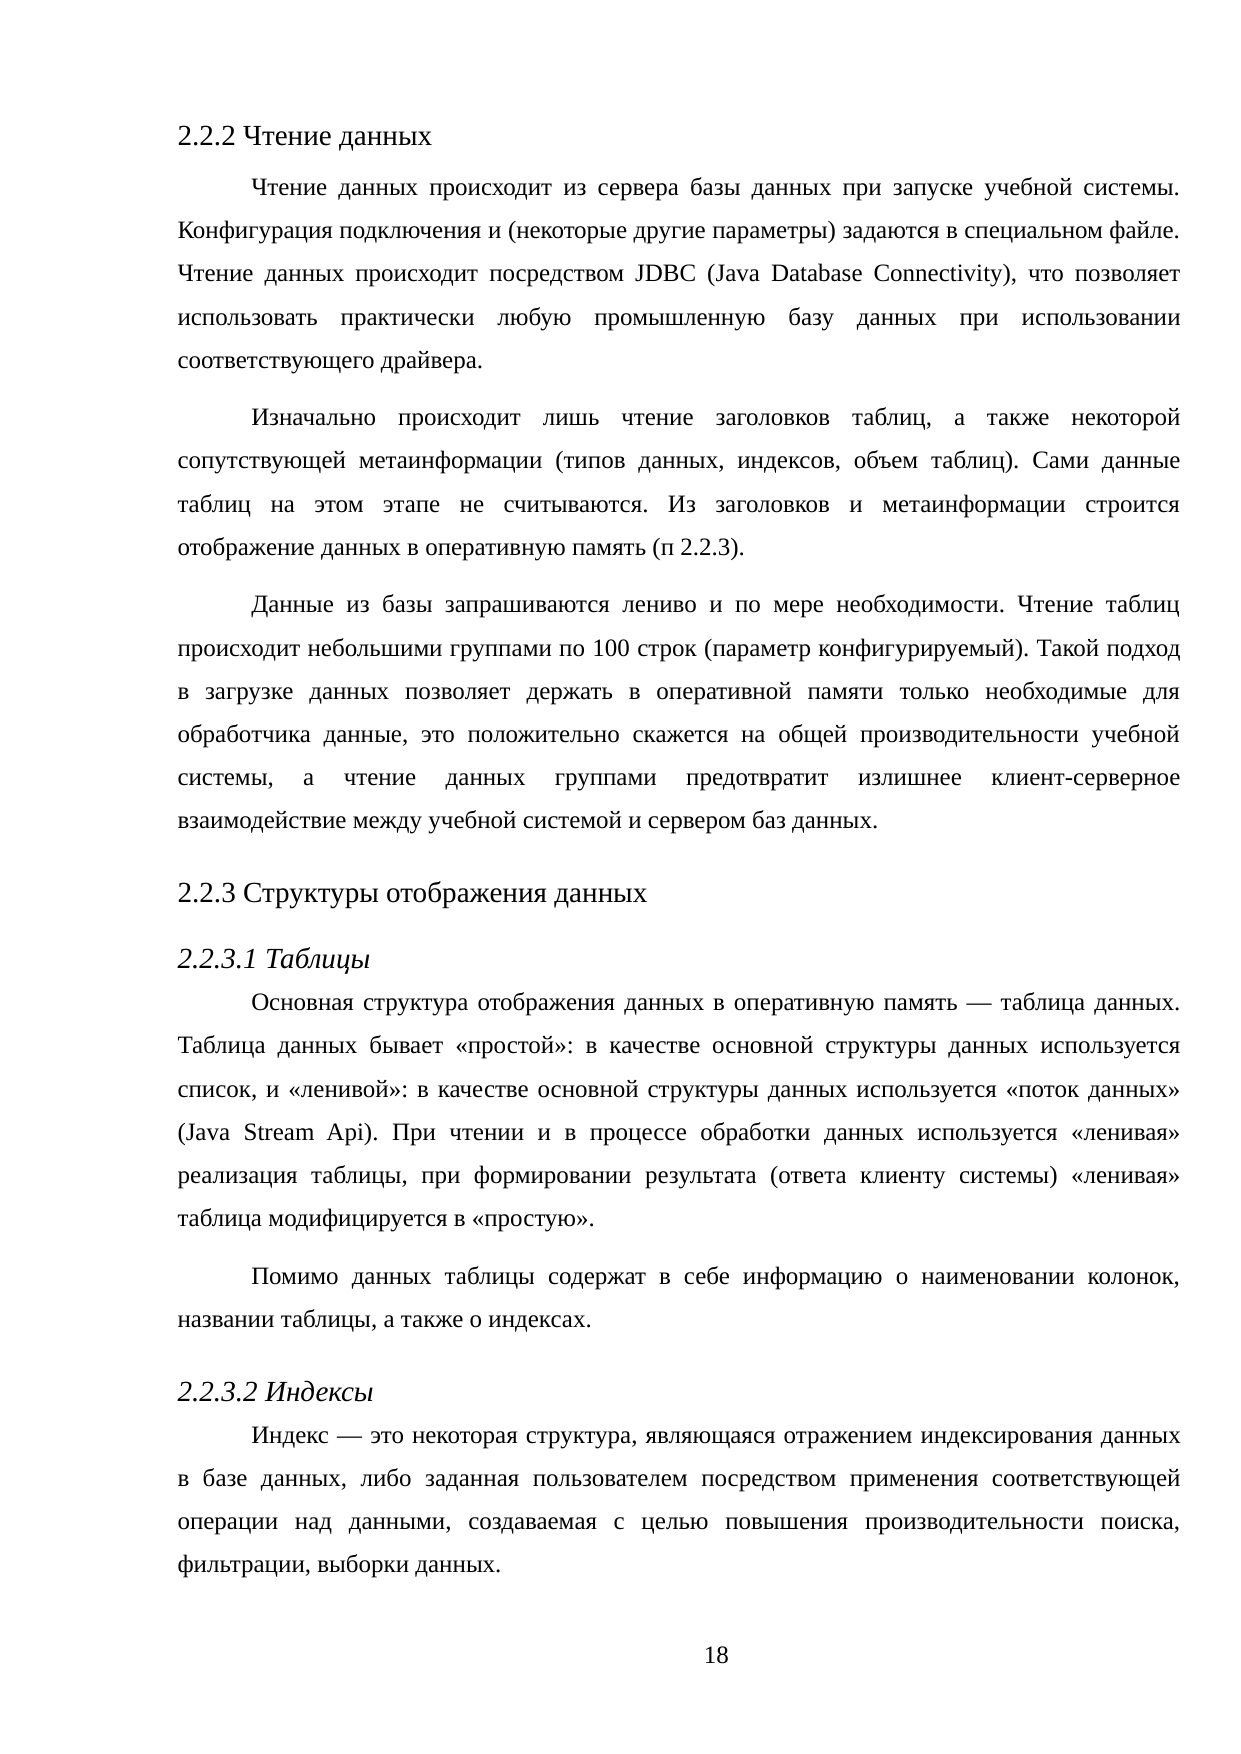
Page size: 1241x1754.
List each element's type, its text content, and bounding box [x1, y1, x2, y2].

subtitle 2.2.3.2 Индексы [177, 1374, 1181, 1408]
subtitle 2.2.2 Чтение данных [177, 118, 1181, 152]
text Изначально происходит лишь чтение заголовков таблиц, а также некоторой сопутствующей метаинформации (типов данных, индексов, объем таблиц). Сами данные таблиц на этом этапе не считываются. Из заголовков и метаинформации строится отображение данных в оперативную память (п 2.2.3). [177, 402, 1181, 561]
text Основная структура отображения данных в оперативную память — таблица данных. Таблица данных бывает «простой»: в качестве основной структуры данных используется список, и «ленивой»: в качестве основной структуры данных используется «поток данных» (Java Stream Api). При чтении и в процессе обработки данных используется «ленивая» реализация таблицы, при формировании результата (ответа клиенту системы) «ленивая» таблица модифицируется в «простую». [177, 987, 1181, 1232]
text Данные из базы запрашиваются лениво и по мере необходимости. Чтение таблиц происходит небольшими группами по 100 строк (параметр конфигурируемый). Такой подход в загрузке данных позволяет держать в оперативной памяти только необходимые для обработчика данные, это положительно скажется на общей производительности учебной системы, а чтение данных группами предотвратит излишнее клиент-серверное взаимодействие между учебной системой и сервером баз данных. [177, 589, 1181, 834]
text Помимо данных таблицы содержат в себе информацию о наименовании колонок, названии таблицы, а также о индексах. [177, 1261, 1181, 1333]
subtitle 2.2.3.1 Таблицы [177, 941, 1181, 975]
text Индекс — это некоторая структура, являющаяся отражением индексирования данных в базе данных, либо заданная пользователем посредством применения соответствующей операции над данными, создаваемая с целью повышения производительности поиска, фильтрации, выборки данных. [177, 1420, 1181, 1578]
text Чтение данных происходит из сервера базы данных при запуске учебной системы. Конфигурация подключения и (некоторые другие параметры) задаются в специальном файле. Чтение данных происходит посредством JDBC (Java Database Connectivity), что позволяет использовать практически любую промышленную базу данных при использовании соответствующего драйвера. [177, 172, 1181, 373]
subtitle 2.2.3 Структуры отображения данных [177, 875, 1181, 908]
